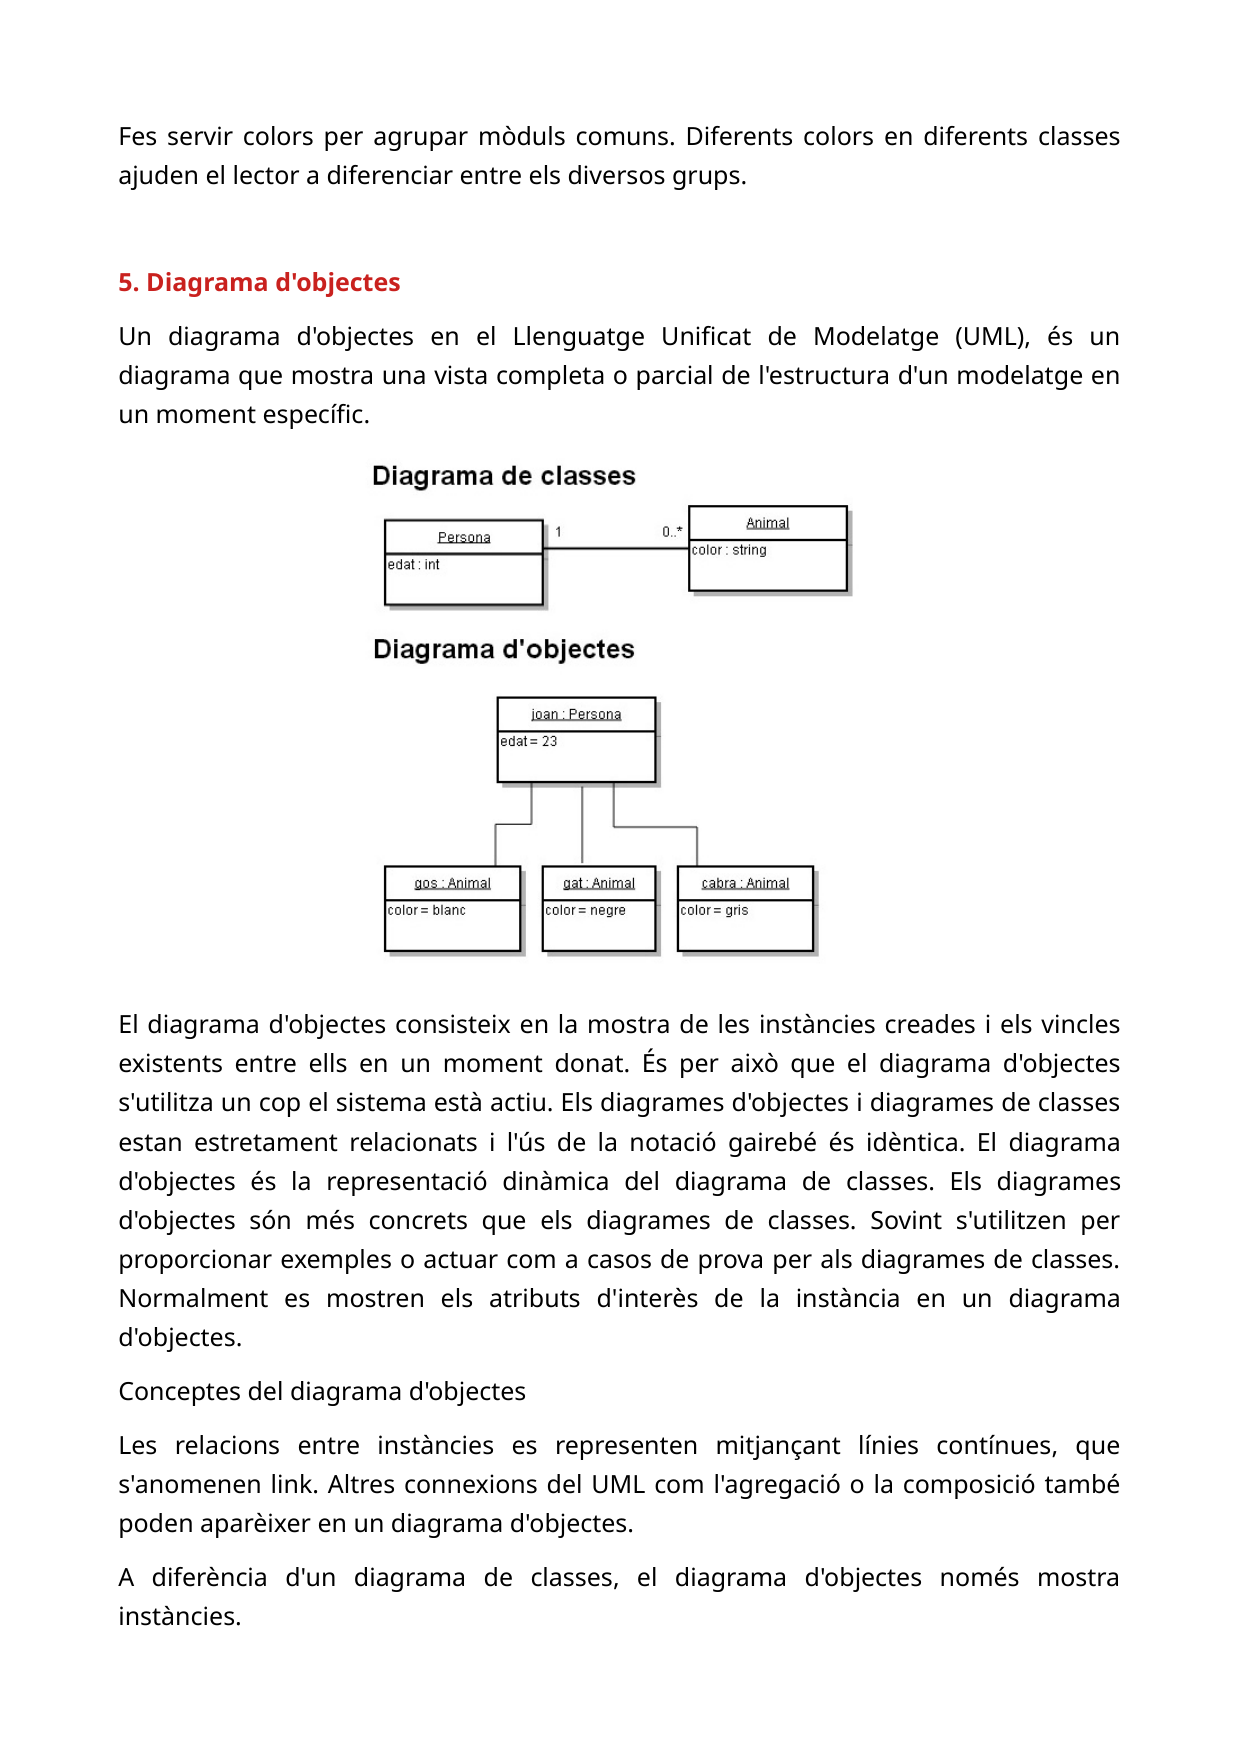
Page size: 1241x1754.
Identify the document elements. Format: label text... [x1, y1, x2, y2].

text Conceptes del diagrama d'objectes [118, 1374, 1122, 1408]
text Un diagrama d'objectes en el Llenguatge Unificat de Modelatge (UML), és un diagrama que mostra una vista completa o parcial de l'estructura d'un modelatge en un moment específic. [118, 318, 1122, 431]
picture [357, 450, 883, 987]
text Les relacions entre instàncies es representen mitjançant línies contínues, que s'anomenen link. Altres connexions del UML com l'agregació o la composició també poden aparèixer en un diagrama d'objectes. [118, 1427, 1122, 1540]
text A diferència d'un diagrama de classes, el diagrama d'objectes només mostra instàncies. [118, 1559, 1122, 1633]
text Fes servir colors per agrupar mòduls comuns. Diferents colors en diferents classes ajuden el lector a diferenciar entre els diversos grups. [118, 118, 1122, 191]
text 5. Diagrama d'objectes [118, 265, 1122, 299]
text El diagrama d'objectes consisteix en la mostra de les instàncies creades i els vincles existents entre ells en un moment donat. És per això que el diagrama d'objectes s'utilitza un cop el sistema està actiu. Els diagrames d'objectes i diagrames de classes estan estretament relacionats i l'ús de la notació gairebé és idèntica. El diagrama d'objectes és la representació dinàmica del diagrama de classes. Els diagrames d'objectes són més concrets que els diagrames de classes. Sovint s'utilitzen per proporcionar exemples o actuar com a casos de prova per als diagrames de classes. Normalment es mostren els atributs d'interès de la instància en un diagrama d'objectes. [118, 1007, 1122, 1354]
